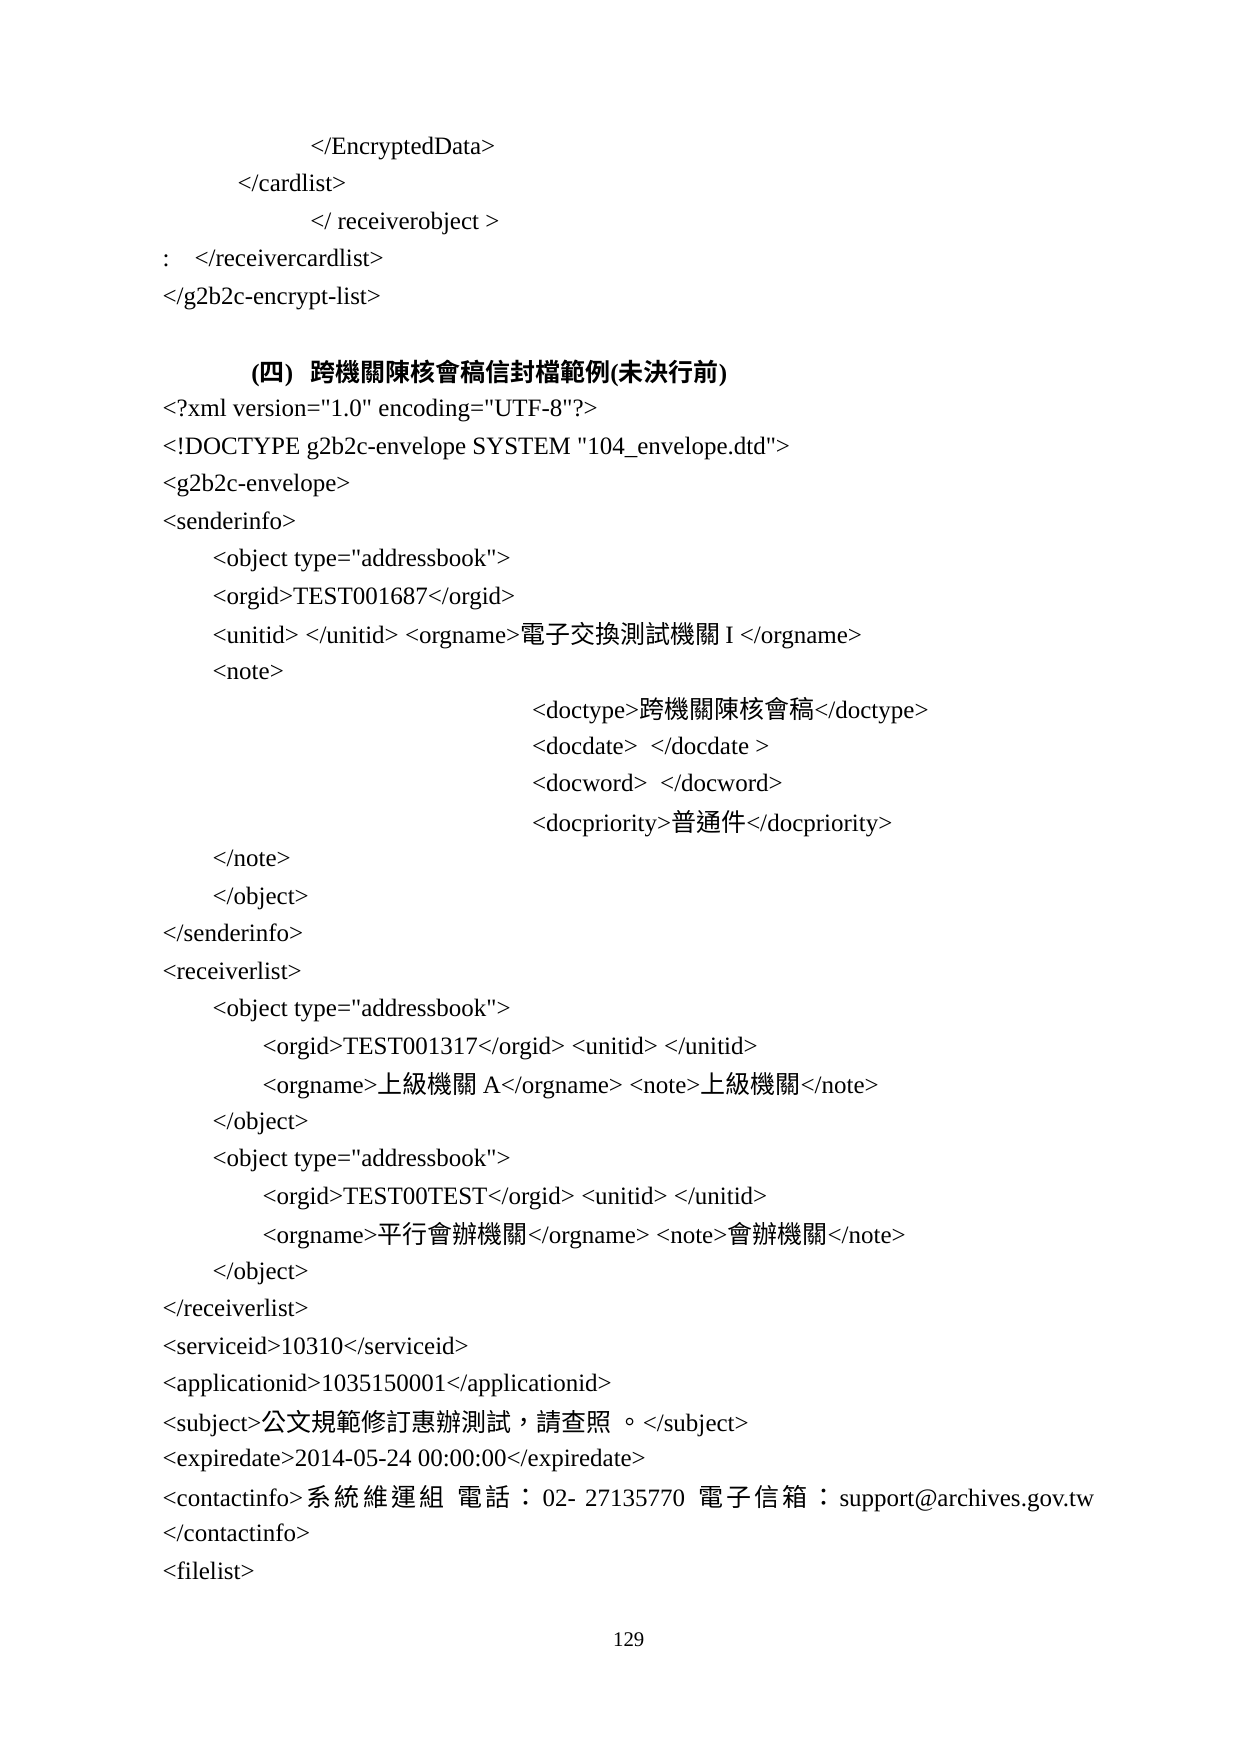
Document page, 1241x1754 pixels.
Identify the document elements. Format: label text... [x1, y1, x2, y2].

text <senderinfo> [162, 502, 1094, 539]
text <filelist> [162, 1552, 1094, 1589]
text <serviceid>10310</serviceid> [162, 1327, 1094, 1364]
text <expiredate>2014-05-24 00:00:00</expiredate> [162, 1439, 1094, 1477]
text <unitid> </unitid> <orgname>電子交換測試機關I </orgname> [212, 614, 1094, 652]
text <note> [212, 652, 1094, 689]
subtitle 跨機關陳核會稿信封檔範例(未決行前) [251, 352, 1094, 389]
text </object> [212, 1102, 1094, 1139]
text <object type="addressbook"> [212, 539, 1094, 577]
text <doctype>跨機關陳核會稿</doctype> [162, 689, 1094, 727]
text <contactinfo>系統維運組 電話：02- 27135770 電子信箱：support@archives.gov.tw </contactinfo> [162, 1477, 1094, 1552]
text <?xml version="1.0" encoding="UTF-8"?> [162, 389, 1094, 427]
text <orgname>平行會辦機關</orgname> <note>會辦機關</note> [262, 1214, 1094, 1252]
text <receiverlist> [162, 952, 1094, 989]
text <g2b2c-envelope> [162, 464, 1094, 502]
text <!DOCTYPE g2b2c-envelope SYSTEM "104_envelope.dtd"> [162, 427, 1094, 464]
text </object> [212, 1252, 1094, 1289]
text <docpriority>普通件</docpriority> [162, 802, 1094, 839]
text </senderinfo> [162, 914, 1094, 952]
text <orgname>上級機關A</orgname> <note>上級機關</note> [262, 1064, 1094, 1102]
text <object type="addressbook"> [212, 1139, 1094, 1177]
text <object type="addressbook"> [212, 989, 1094, 1027]
text <orgid>TEST001317</orgid> <unitid> </unitid> [262, 1027, 1094, 1064]
text <subject>公文規範修訂惠辦測試，請查照 。</subject> [162, 1402, 1094, 1439]
text </EncryptedData> </cardlist> </ receiverobject > : </receivercardlist> </g2b2c-encrypt-list> [162, 127, 1094, 314]
text <applicationid>1035150001</applicationid> [162, 1364, 1094, 1402]
text </receiverlist> [162, 1289, 1094, 1327]
text <orgid>TEST001687</orgid> [212, 577, 1094, 614]
text <docdate> </docdate > [162, 727, 1094, 764]
text </note> [212, 839, 1094, 877]
text <orgid>TEST00TEST</orgid> <unitid> </unitid> [262, 1177, 1094, 1214]
text </object> [212, 877, 1094, 914]
text <docword> </docword> [162, 764, 1094, 802]
